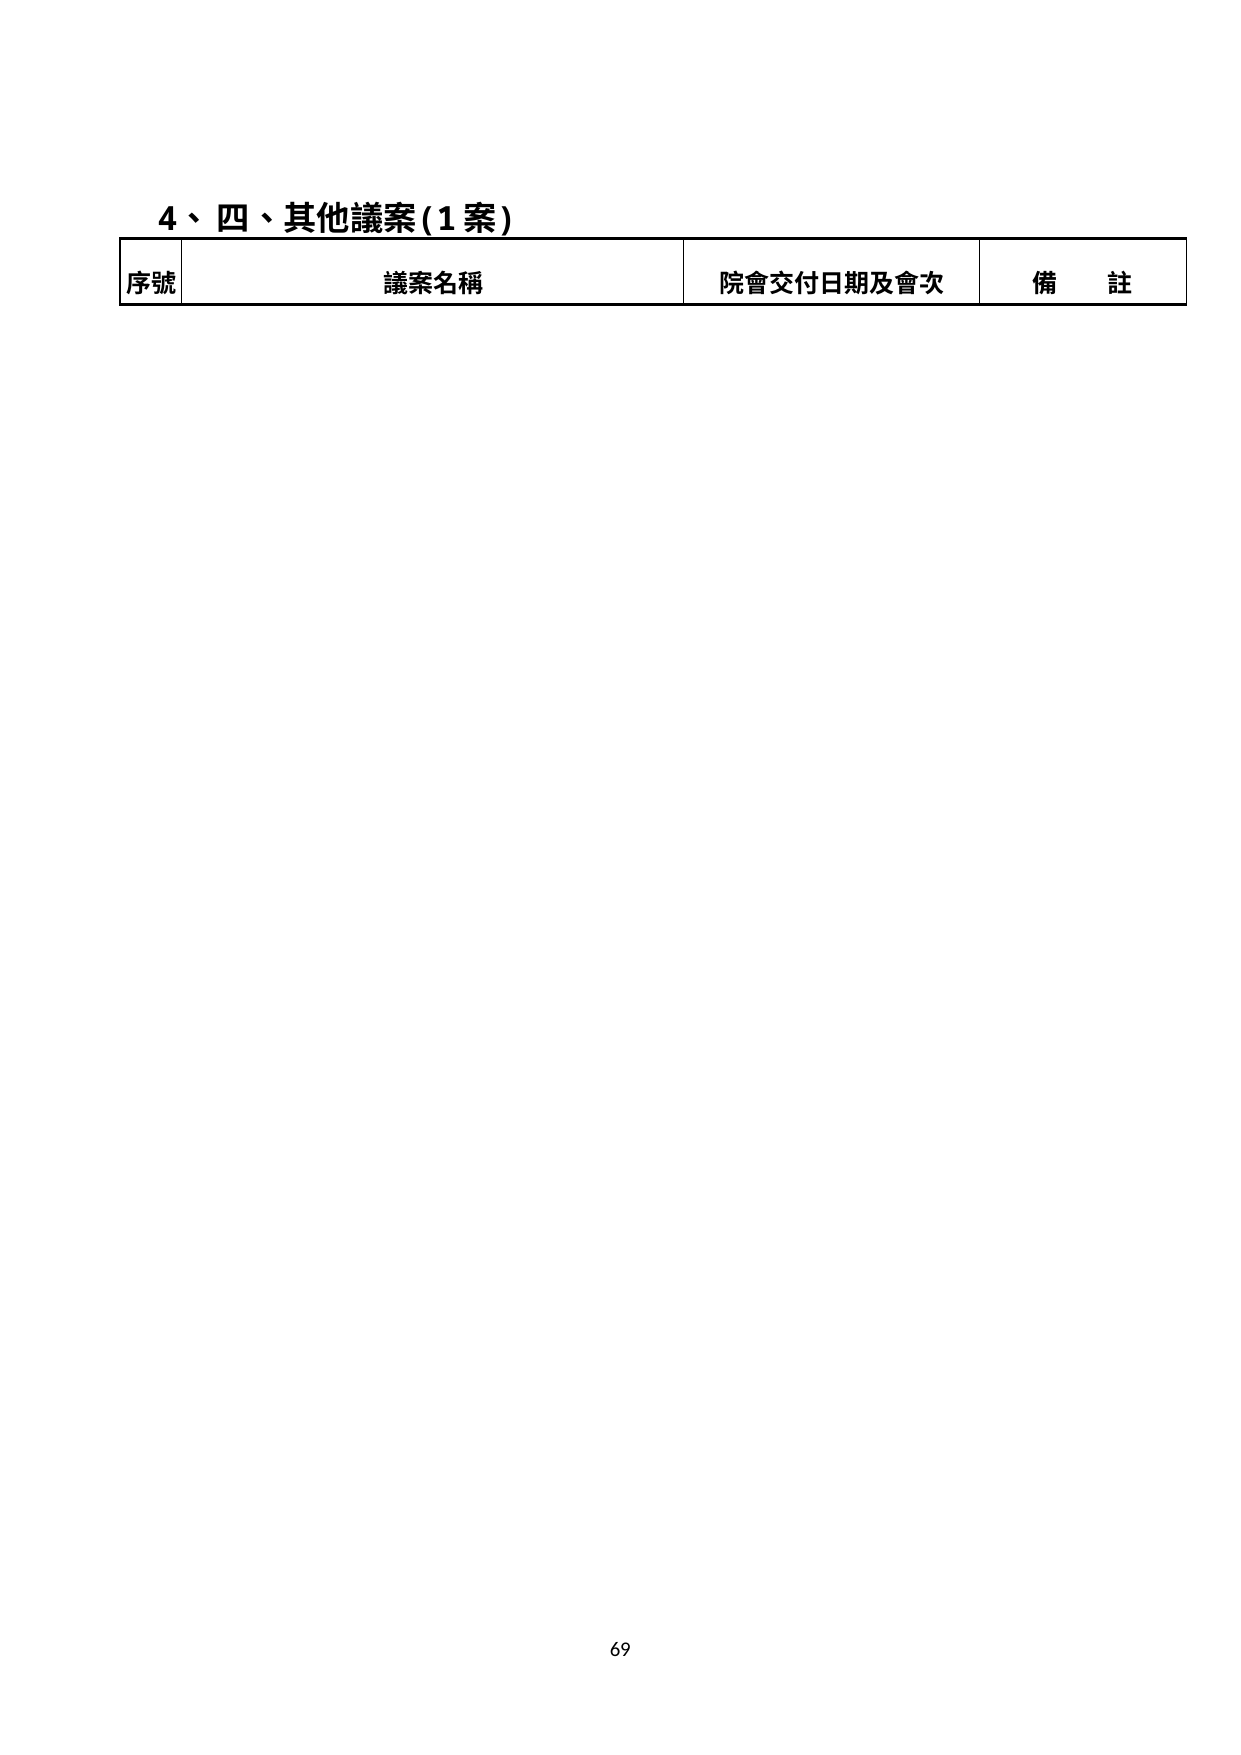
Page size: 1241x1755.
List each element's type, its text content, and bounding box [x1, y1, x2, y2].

table_header 議案名稱 [182, 240, 683, 303]
table_header 序號 [121, 240, 181, 303]
table_header 院會交付日期及會次 [684, 240, 979, 303]
subtitle 四、其他議案(1案) [157, 175, 1120, 237]
table_header 備 註 [980, 240, 1186, 303]
